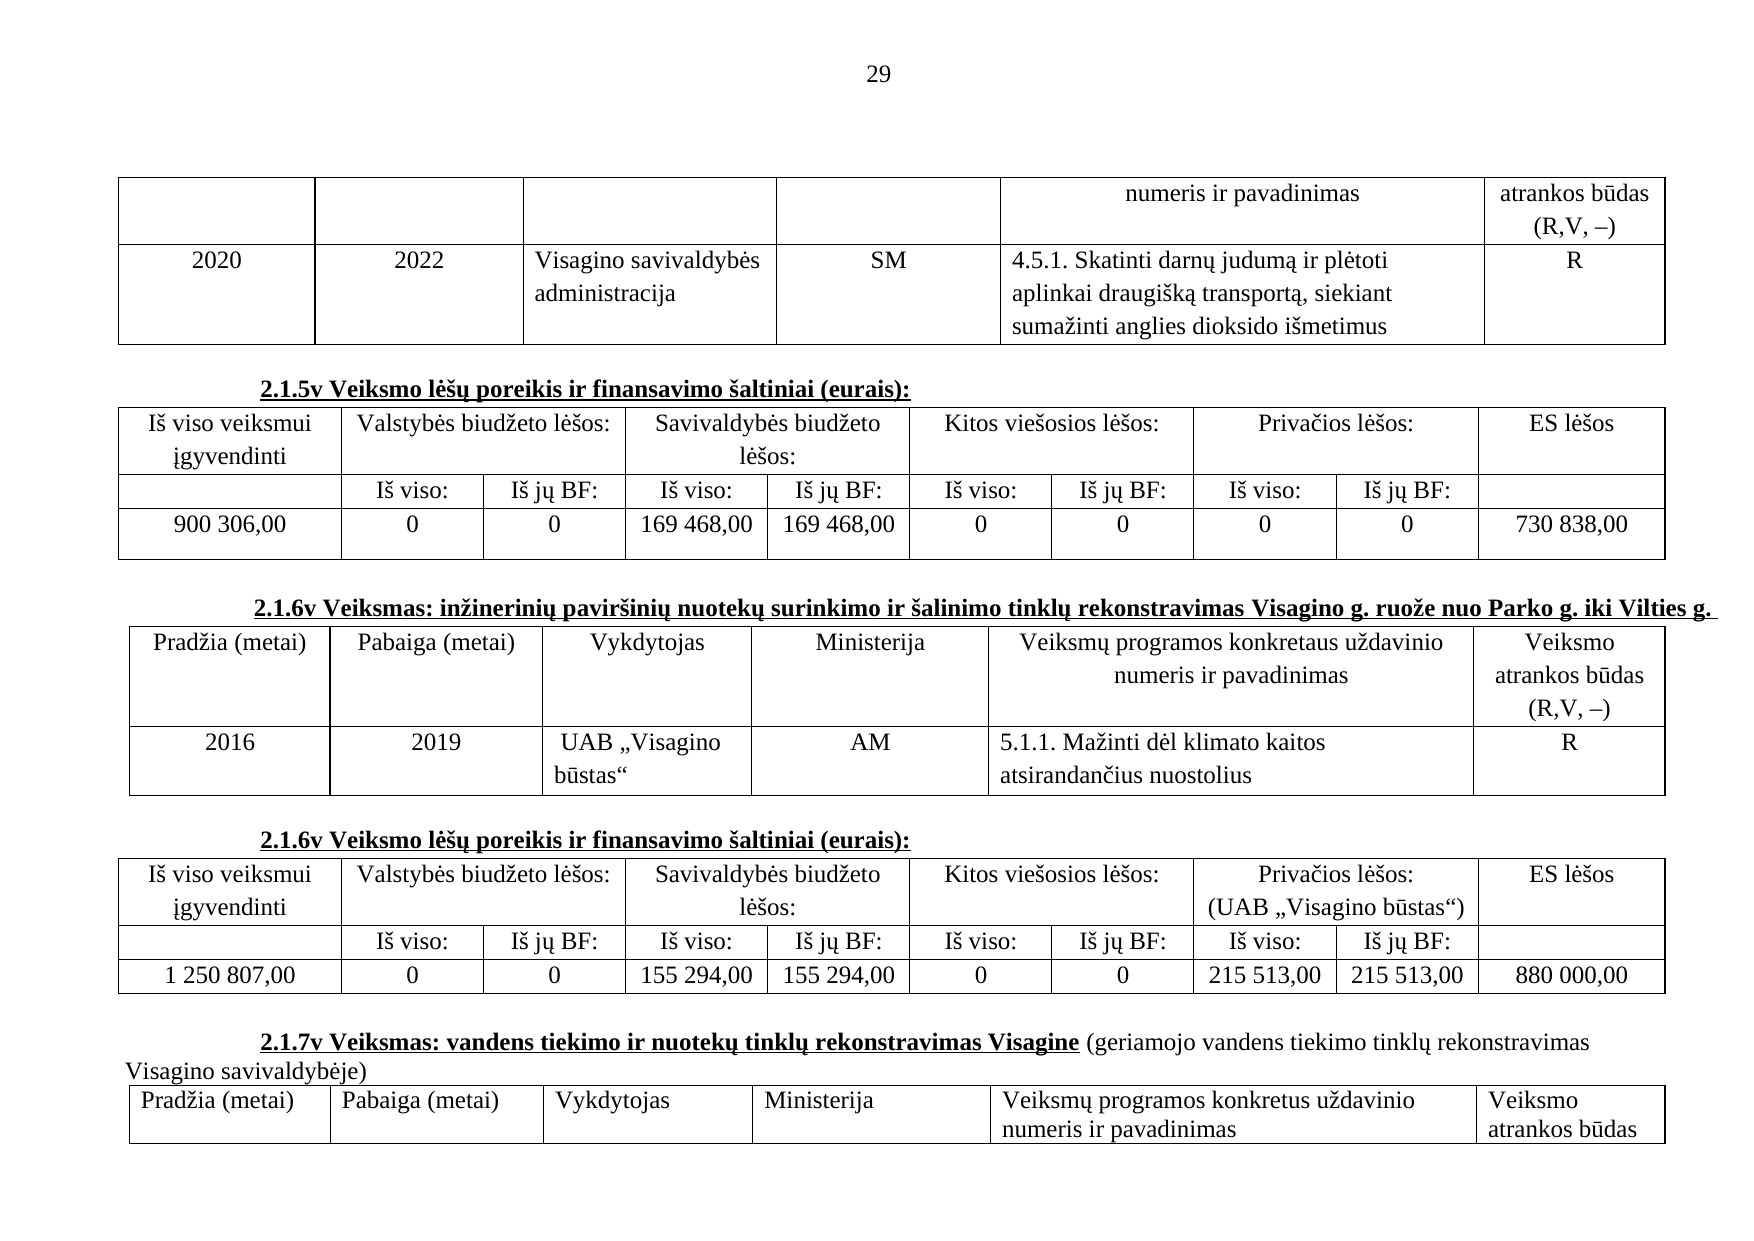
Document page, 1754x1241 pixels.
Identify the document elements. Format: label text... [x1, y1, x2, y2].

table_header Valstybės biudžeto lėšos: [342, 859, 625, 925]
table_header Veiksmo atrankos būdas [1477, 1086, 1664, 1143]
table_header Vykdytojas [544, 1086, 752, 1143]
table_cell Iš viso: [342, 926, 483, 959]
table_header Pradžia (metai) [130, 1086, 330, 1143]
table_cell 215 513,00 [1194, 960, 1336, 993]
table_cell Iš jų BF: [768, 926, 909, 959]
table_cell 0 [484, 960, 625, 993]
table_cell UAB „Visagino būstas“ [543, 727, 751, 795]
table_header Veiksmų programos konkretus uždavinio numeris ir pavadinimas [991, 1086, 1476, 1143]
table_cell 730 838,00 [1479, 509, 1664, 558]
table_header Savivaldybės biudžeto lėšos: [626, 859, 909, 925]
table_cell Iš viso: [1194, 926, 1336, 959]
text 2.1.5v Veiksmo lėšų poreikis ir finansavimo šaltiniai (eurais): [118, 374, 1639, 403]
table_cell Iš viso: [342, 475, 483, 508]
table_cell [119, 926, 341, 959]
table_header numeris ir pavadinimas [1001, 178, 1484, 244]
table_cell 169 468,00 [768, 509, 909, 558]
table_cell Iš viso: [910, 475, 1051, 508]
table_header Valstybės biudžeto lėšos: [342, 408, 625, 474]
table_cell 5.1.1. Mažinti dėl klimato kaitos atsirandančius nuostolius [989, 727, 1473, 795]
table_cell 169 468,00 [626, 509, 767, 558]
table_header Vykdytojas [543, 627, 751, 726]
table_cell 0 [1052, 960, 1193, 993]
table_header [119, 178, 314, 244]
table_cell 0 [484, 509, 625, 558]
table_cell Visagino savivaldybės administracija [524, 245, 776, 344]
table_cell Iš jų BF: [1052, 475, 1193, 508]
table_cell 880 000,00 [1479, 960, 1664, 993]
table_header Privačios lėšos: [1194, 408, 1478, 474]
table_cell 155 294,00 [768, 960, 909, 993]
table_cell Iš jų BF: [768, 475, 909, 508]
table_header Pradžia (metai) [130, 627, 329, 726]
table_header Pabaiga (metai) [331, 627, 542, 726]
table_cell Iš viso: [910, 926, 1051, 959]
table_header Pabaiga (metai) [331, 1086, 543, 1143]
table_header Ministerija [753, 1086, 990, 1143]
table_header [777, 178, 1000, 244]
table_cell Iš jų BF: [1337, 926, 1478, 959]
table_cell Iš jų BF: [484, 475, 625, 508]
table_cell 0 [342, 960, 483, 993]
table_header Kitos viešosios lėšos: [910, 408, 1193, 474]
table_cell 0 [342, 509, 483, 558]
table_cell 215 513,00 [1337, 960, 1478, 993]
table_cell R [1474, 727, 1664, 795]
table_cell AM [752, 727, 988, 795]
table_cell Iš viso: [1194, 475, 1336, 508]
table_cell 2022 [316, 245, 523, 344]
table_header Iš viso veiksmui įgyvendinti [119, 859, 341, 925]
table_cell [1479, 475, 1664, 508]
table_cell 2019 [331, 727, 542, 795]
table_cell 0 [910, 960, 1051, 993]
table_header Kitos viešosios lėšos: [910, 859, 1193, 925]
table_cell 900 306,00 [119, 509, 341, 558]
table_cell Iš jų BF: [1337, 475, 1478, 508]
table_header ES lėšos [1479, 859, 1664, 925]
table_header Iš viso veiksmui įgyvendinti [119, 408, 341, 474]
table_cell Iš jų BF: [484, 926, 625, 959]
table_header Ministerija [752, 627, 988, 726]
table_header Veiksmo atrankos būdas (R,V, –) [1474, 627, 1664, 726]
table_header ES lėšos [1479, 408, 1664, 474]
table_header Privačios lėšos: (UAB „Visagino būstas“) [1194, 859, 1478, 925]
table_cell 0 [1337, 509, 1478, 558]
table_header [316, 178, 523, 244]
table_cell 0 [1194, 509, 1336, 558]
text 2.1.7v Veiksmas: vandens tiekimo ir nuotekų tinklų rekonstravimas Visagine (geriamojo vandens tiekimo tinklų rekonstravimas [118, 1027, 1751, 1056]
table_cell 1 250 807,00 [119, 960, 341, 993]
table_cell 2016 [130, 727, 329, 795]
table_cell 4.5.1. Skatinti darnų judumą ir plėtoti aplinkai draugišką transportą, siekiant sumažinti anglies dioksido išmetimus [1001, 245, 1484, 344]
table_cell [1479, 926, 1664, 959]
text Visagino savivaldybėje) [118, 1056, 1751, 1084]
table_cell R [1485, 245, 1664, 344]
text 2.1.6v Veiksmo lėšų poreikis ir finansavimo šaltiniai (eurais): [118, 825, 1639, 853]
table_header atrankos būdas (R,V, –) [1485, 178, 1664, 244]
table_cell 0 [1052, 509, 1193, 558]
table_cell 2020 [119, 245, 314, 344]
table_cell SM [777, 245, 1000, 344]
table_cell Iš viso: [626, 475, 767, 508]
text 2.1.6v Veiksmas: inžinerinių paviršinių nuotekų surinkimo ir šalinimo tinklų rekonstravimas Visagino g. ruože nuo Parko g. iki Vilties g. [118, 593, 1751, 621]
table_cell 0 [910, 509, 1051, 558]
table_header Savivaldybės biudžeto lėšos: [626, 408, 909, 474]
table_header [524, 178, 776, 244]
table_cell Iš viso: [626, 926, 767, 959]
table_cell [119, 475, 341, 508]
table_cell 155 294,00 [626, 960, 767, 993]
table_header Veiksmų programos konkretaus uždavinio numeris ir pavadinimas [989, 627, 1473, 726]
table_cell Iš jų BF: [1052, 926, 1193, 959]
